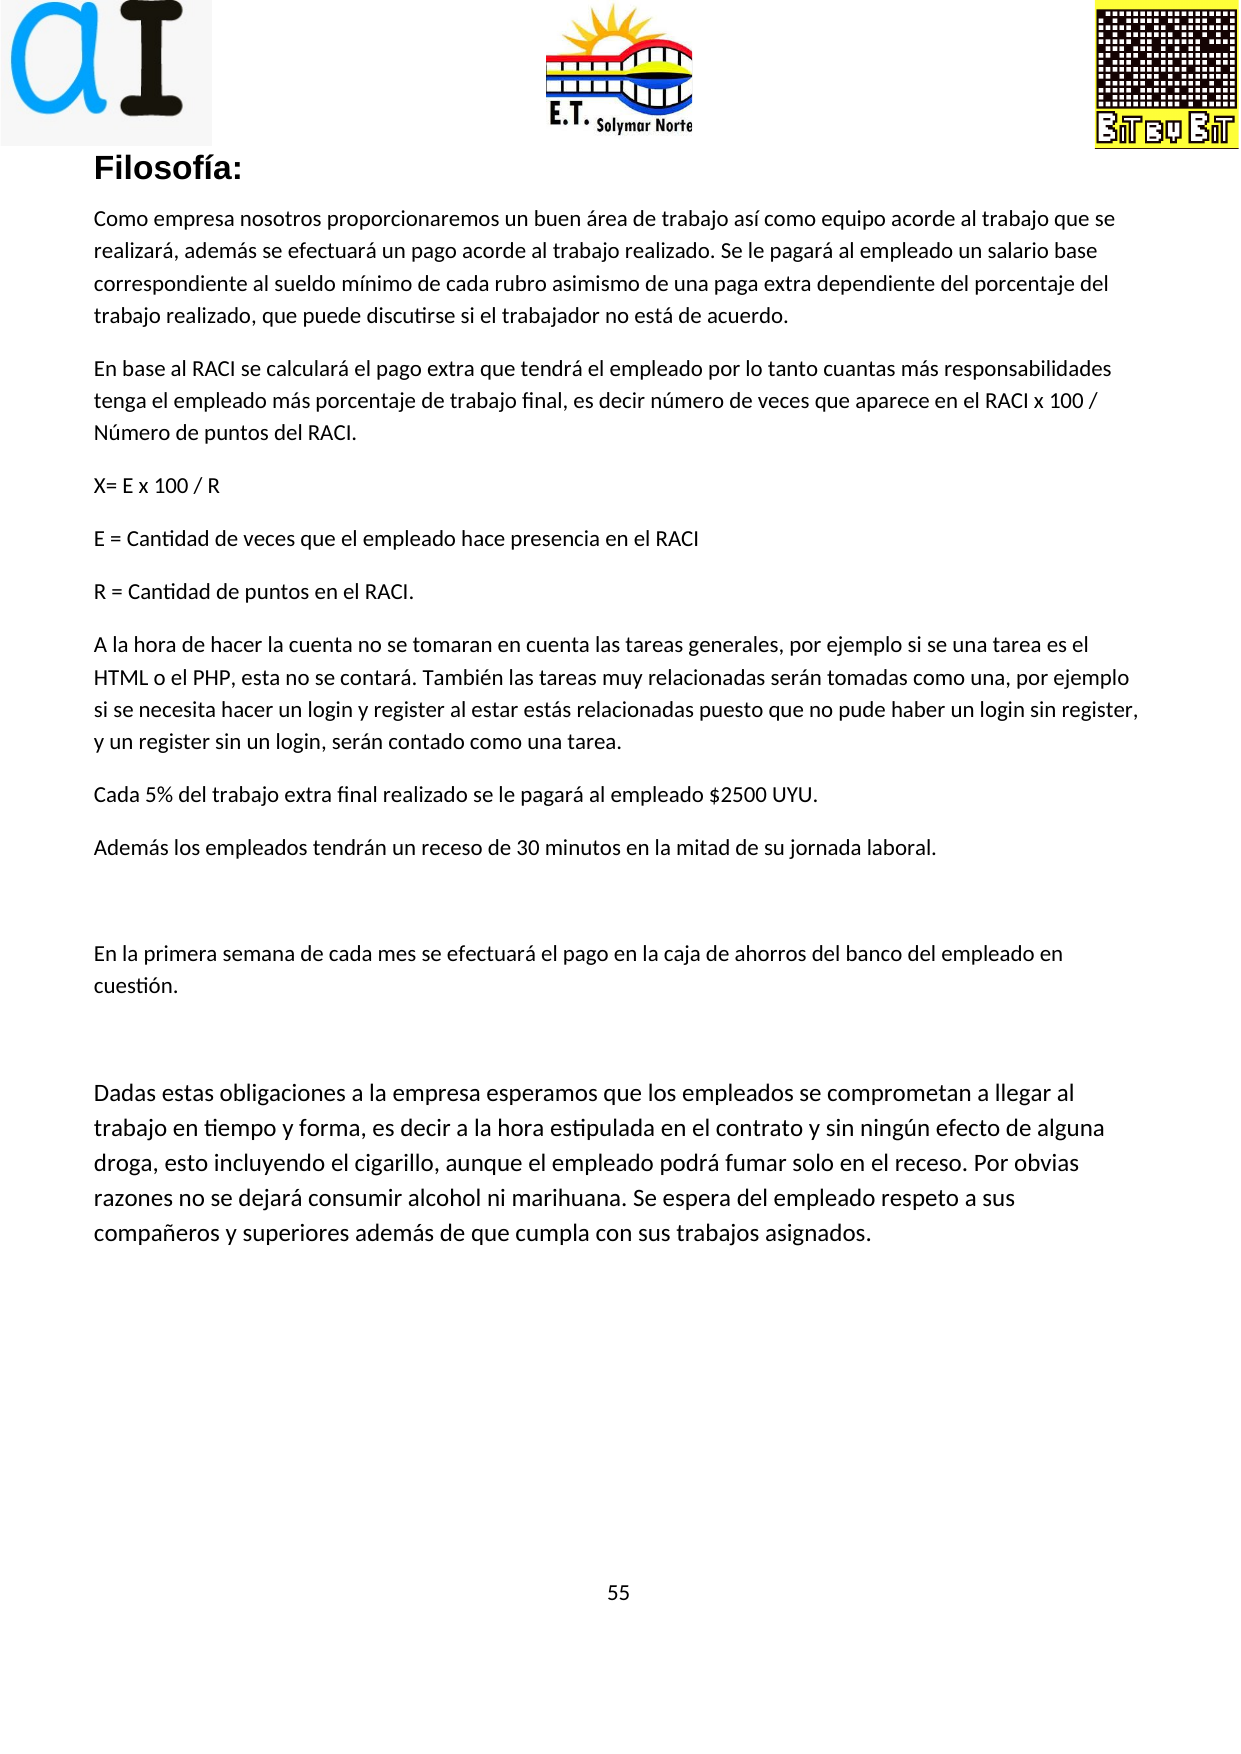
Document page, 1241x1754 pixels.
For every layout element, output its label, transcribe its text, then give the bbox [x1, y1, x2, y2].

text Además los empleados tendrán un receso de 30 minutos en la mitad de su jornada laboral. [94, 833, 1143, 861]
picture [546, 0, 693, 146]
picture [0, 0, 212, 146]
text A la hora de hacer la cuenta no se tomaran en cuenta las tareas generales, por ejemplo si se una tarea es el HTML o el PHP, esta no se contará. También las tareas muy relacionadas serán tomadas como una, por ejemplo si se necesita hacer un login y register al estar estás relacionadas puesto que no pude haber un login sin register, y un register sin un login, serán contado como una tarea. [94, 631, 1143, 755]
text X= E x 100 / R [94, 471, 1143, 499]
text Cada 5% del trabajo extra final realizado se le pagará al empleado $2500 UYU. [94, 780, 1143, 808]
text Como empresa nosotros proporcionaremos un buen área de trabajo así como equipo acorde al trabajo que se realizará, además se efectuará un pago acorde al trabajo realizado. Se le pagará al empleado un salario base correspondiente al sueldo mínimo de cada rubro asimismo de una paga extra dependiente del porcentaje del trabajo realizado, que puede discutirse si el trabajador no está de acuerdo. [94, 204, 1143, 329]
text En la primera semana de cada mes se efectuará el pago en la caja de ahorros del banco del empleado en cuestión. [94, 939, 1143, 999]
text E = Cantidad de veces que el empleado hace presencia en el RACI [94, 524, 1143, 552]
text R = Cantidad de puntos en el RACI. [94, 577, 1143, 606]
text En base al RACI se calculará el pago extra que tendrá el empleado por lo tanto cuantas más responsabilidades tenga el empleado más porcentaje de trabajo final, es decir número de veces que aparece en el RACI x 100 / Número de puntos del RACI. [94, 354, 1143, 446]
subtitle Filosofía: [94, 148, 1143, 186]
picture [1094, 0, 1239, 149]
text Dadas estas obligaciones a la empresa esperamos que los empleados se comprometan a llegar al trabajo en tiempo y forma, es decir a la hora estipulada en el contrato y sin ningún efecto de alguna droga, esto incluyendo el cigarillo, aunque el empleado podrá fumar solo en el receso. Por obvias razones no se dejará consumir alcohol ni marihuana. Se espera del empleado respeto a sus compañeros y superiores además de que cumpla con sus trabajos asignados. [94, 1077, 1143, 1248]
